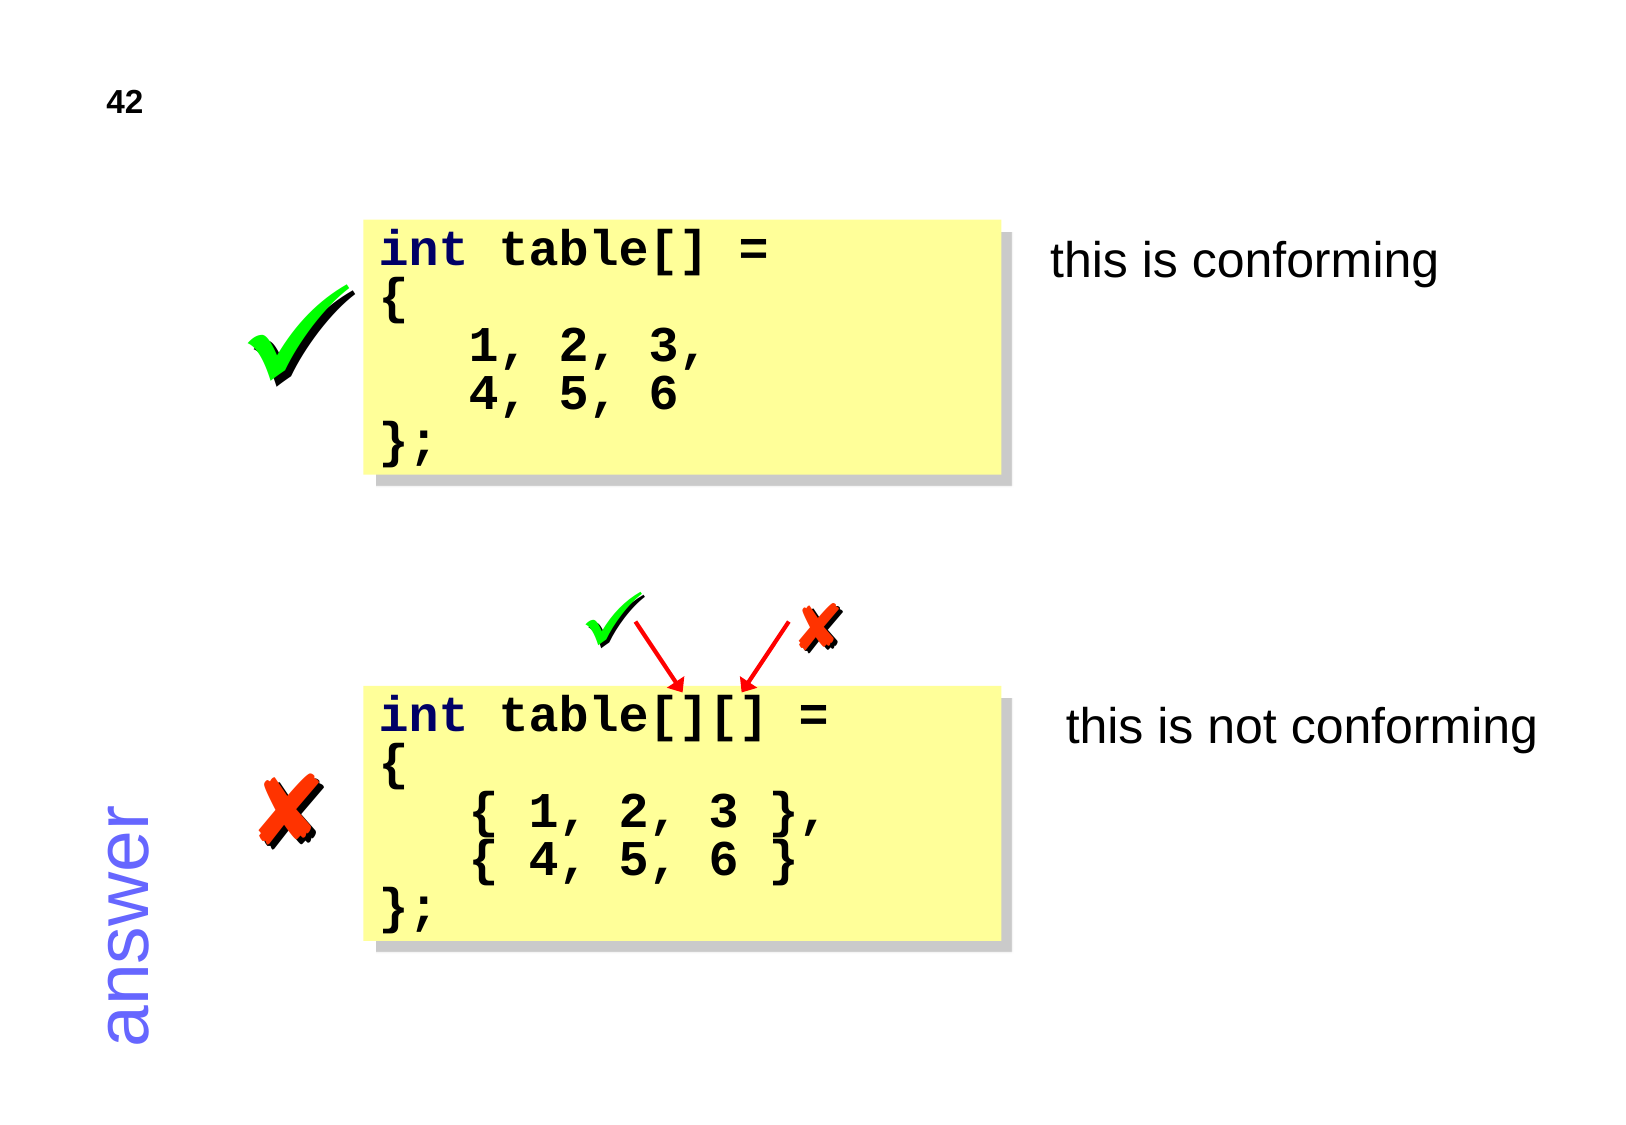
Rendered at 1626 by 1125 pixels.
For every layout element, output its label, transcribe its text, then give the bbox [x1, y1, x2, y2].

text_box  [232, 721, 376, 887]
text_box  [221, 243, 363, 439]
text_box int table[] = { 1, 2, 3, 4, 5, 6 }; [363, 219, 1002, 475]
text_box int table[][] = { { 1, 2, 3 }, { 4, 5, 6 } }; [363, 685, 1002, 941]
text_box this is not conforming [1050, 685, 1554, 762]
title answer [50, 187, 188, 1063]
text_box  [564, 566, 754, 681]
text_box this is conforming [1035, 219, 1455, 296]
text_box  [777, 566, 920, 681]
